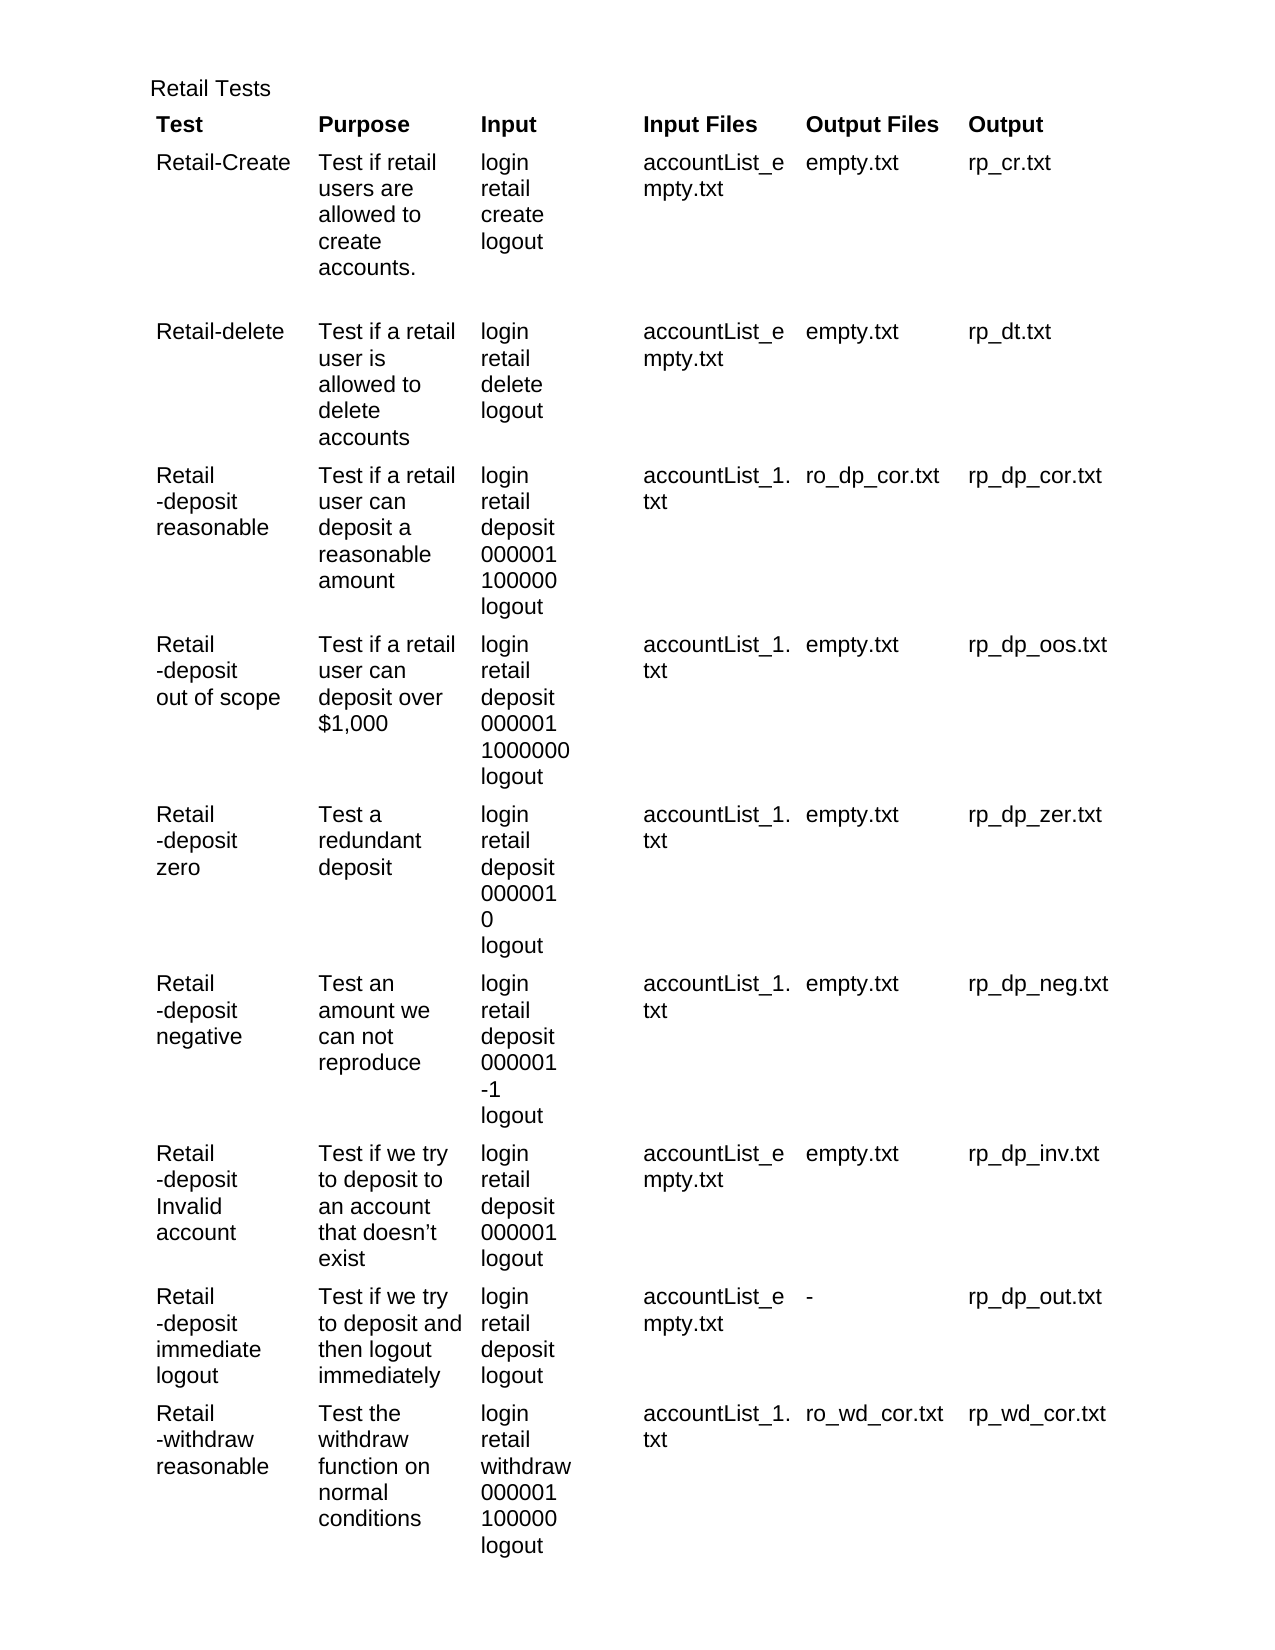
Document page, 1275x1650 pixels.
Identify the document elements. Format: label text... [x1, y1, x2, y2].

table_cell empty.txt [800, 795, 962, 964]
table_cell Test if retail users are allowed to create accounts. [313, 143, 475, 313]
table_cell Retail -deposit out of scope [150, 625, 312, 795]
table_header Purpose [313, 105, 475, 143]
table_header Input Files [638, 105, 800, 143]
table_cell Retail -deposit Invalid account [150, 1134, 312, 1277]
table_cell Test if a retail user can deposit over $1,000 [313, 625, 475, 795]
table_cell accountList_empty.txt [638, 1278, 800, 1394]
table_cell rp_dp_zer.txt [963, 795, 1125, 964]
table_cell Retail -deposit reasonable [150, 456, 312, 625]
table_cell empty.txt [800, 143, 962, 313]
table_cell login retail create logout [475, 143, 637, 313]
table_cell accountList_empty.txt [638, 143, 800, 313]
table_cell login retail withdraw 000001 100000 logout [475, 1394, 637, 1564]
table_cell rp_dp_inv.txt [963, 1134, 1125, 1277]
table_cell rp_dp_cor.txt [963, 456, 1125, 625]
table_cell rp_wd_cor.txt [963, 1394, 1125, 1564]
table_cell Test if we try to deposit and then logout immediately [313, 1278, 475, 1394]
table_cell login retail deposit logout [475, 1278, 637, 1394]
table_cell accountList_1.txt [638, 456, 800, 625]
table_cell rp_dp_out.txt [963, 1278, 1125, 1394]
table_header Input [475, 105, 637, 143]
table_cell rp_dp_neg.txt [963, 965, 1125, 1134]
table_cell Test if a retail user can deposit a reasonable amount [313, 456, 475, 625]
table_cell rp_dp_oos.txt [963, 625, 1125, 795]
table_cell Retail -deposit zero [150, 795, 312, 964]
table_cell empty.txt [800, 313, 962, 456]
table_cell login retail deposit 000001 1000000 logout [475, 625, 637, 795]
table_header Output Files [800, 105, 962, 143]
table_cell Test if a retail user is allowed to delete accounts [313, 313, 475, 456]
table_cell Retail -deposit immediate logout [150, 1278, 312, 1394]
table_cell Test the withdraw function on normal conditions [313, 1394, 475, 1564]
table_cell Retail -withdraw reasonable [150, 1394, 312, 1564]
table_cell login retail deposit 000001 logout [475, 1134, 637, 1277]
table_cell accountList_1.txt [638, 1394, 800, 1564]
table_cell login retail deposit 000001 0 logout [475, 795, 637, 964]
table_header Test [150, 105, 312, 143]
table_cell Test a redundant deposit [313, 795, 475, 964]
table_cell accountList_empty.txt [638, 1134, 800, 1277]
table_cell accountList_1.txt [638, 965, 800, 1134]
table_cell login retail deposit 000001 100000 logout [475, 456, 637, 625]
table_cell login retail deposit 000001 -1 logout [475, 965, 637, 1134]
table_cell accountList_1.txt [638, 625, 800, 795]
table_header Output [963, 105, 1125, 143]
table_cell empty.txt [800, 625, 962, 795]
table_cell Retail-delete [150, 313, 312, 456]
table_cell Test an amount we can not reproduce [313, 965, 475, 1134]
table_cell rp_dt.txt [963, 313, 1125, 456]
table_cell ro_dp_cor.txt [800, 456, 962, 625]
table_cell rp_cr.txt [963, 143, 1125, 313]
table_cell Test if we try to deposit to an account that doesn’t exist [313, 1134, 475, 1277]
table_cell ro_wd_cor.txt [800, 1394, 962, 1564]
table_cell Retail-Create [150, 143, 312, 313]
table_cell empty.txt [800, 965, 962, 1134]
table_cell accountList_empty.txt [638, 313, 800, 456]
table_cell - [800, 1278, 962, 1394]
text Retail Tests [150, 75, 1125, 101]
table_cell login retail delete logout [475, 313, 637, 456]
table_cell Retail -deposit negative [150, 965, 312, 1134]
table_cell empty.txt [800, 1134, 962, 1277]
table_cell accountList_1.txt [638, 795, 800, 964]
